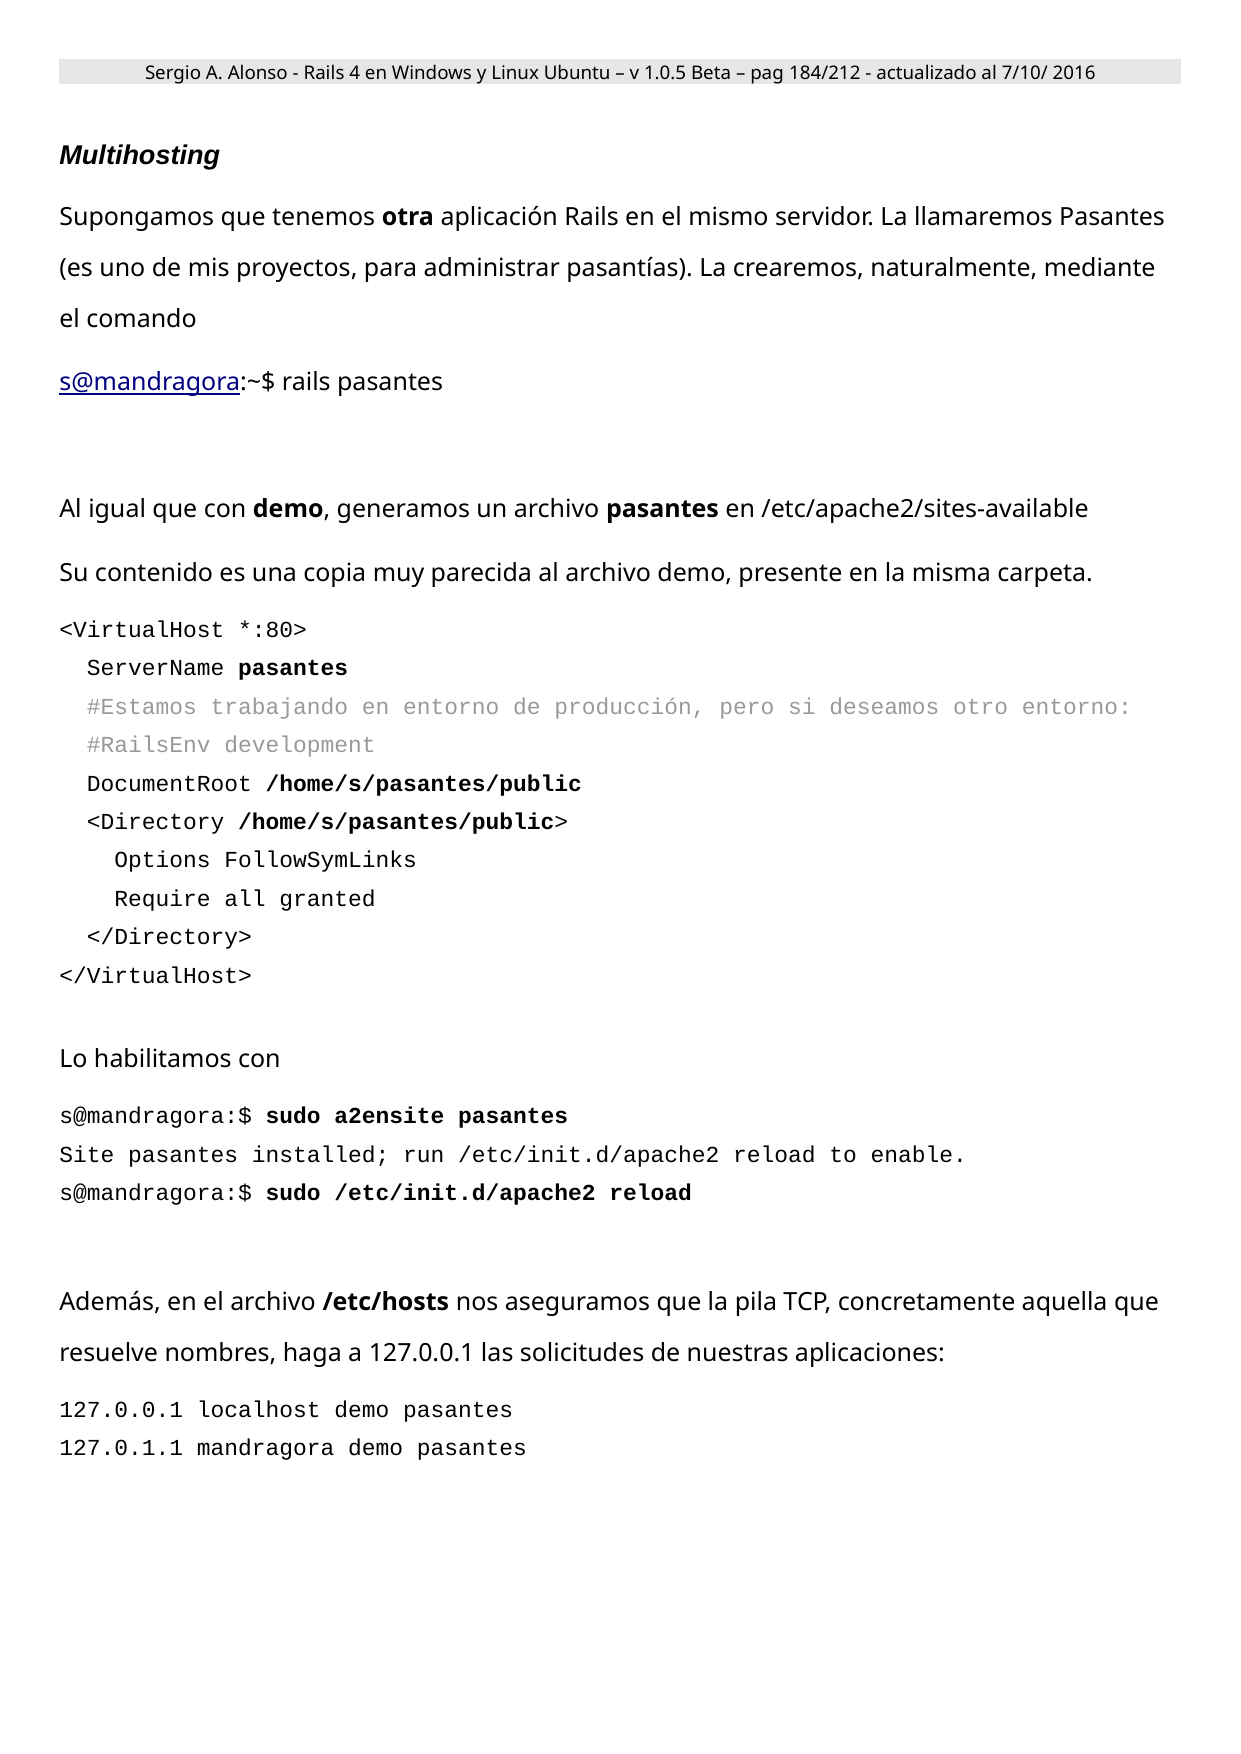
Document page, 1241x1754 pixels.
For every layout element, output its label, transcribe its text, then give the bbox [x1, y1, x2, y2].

text DocumentRoot /home/s/pasantes/public [59, 772, 1181, 798]
text 127.0.0.1 localhost demo pasantes [59, 1398, 1181, 1424]
subtitle Multihosting [59, 139, 1181, 170]
text #RailsEnv development [59, 733, 1181, 759]
text Options FollowSymLinks [59, 849, 1181, 875]
text Al igual que con demo, generamos un archivo pasantes en /etc/apache2/sites-available [59, 491, 1181, 525]
text </VirtualHost> [59, 964, 1181, 990]
text Require all granted [59, 887, 1181, 913]
text s@mandragora:$ sudo a2ensite pasantes [59, 1104, 1181, 1131]
text s@mandragora:$ sudo /etc/init.d/apache2 reload [59, 1181, 1181, 1207]
text Site pasantes installed; run /etc/init.d/apache2 reload to enable. [59, 1143, 1181, 1169]
text </Directory> [59, 926, 1181, 952]
text 127.0.1.1 mandragora demo pasantes [59, 1436, 1181, 1462]
text Supongamos que tenemos otra aplicación Rails en el mismo servidor. La llamaremos Pasantes (es uno de mis proyectos, para administrar pasantías). La crearemos, naturalmente, mediante el comando [59, 198, 1181, 334]
text <VirtualHost *:80> [59, 618, 1181, 644]
text #Estamos trabajando en entorno de producción, pero si deseamos otro entorno: [59, 695, 1181, 721]
text <Directory /home/s/pasantes/public> [59, 810, 1181, 836]
text Además, en el archivo /etc/hosts nos aseguramos que la pila TCP, concretamente aquella que resuelve nombres, haga a 127.0.0.1 las solicitudes de nuestras aplicaciones: [59, 1283, 1181, 1368]
text Su contenido es una copia muy parecida al archivo demo, presente en la misma carpeta. [59, 555, 1181, 589]
text s@mandragora:~$ rails pasantes [59, 364, 1181, 398]
text ServerName pasantes [59, 657, 1181, 683]
text Lo habilitamos con [59, 1041, 1181, 1075]
